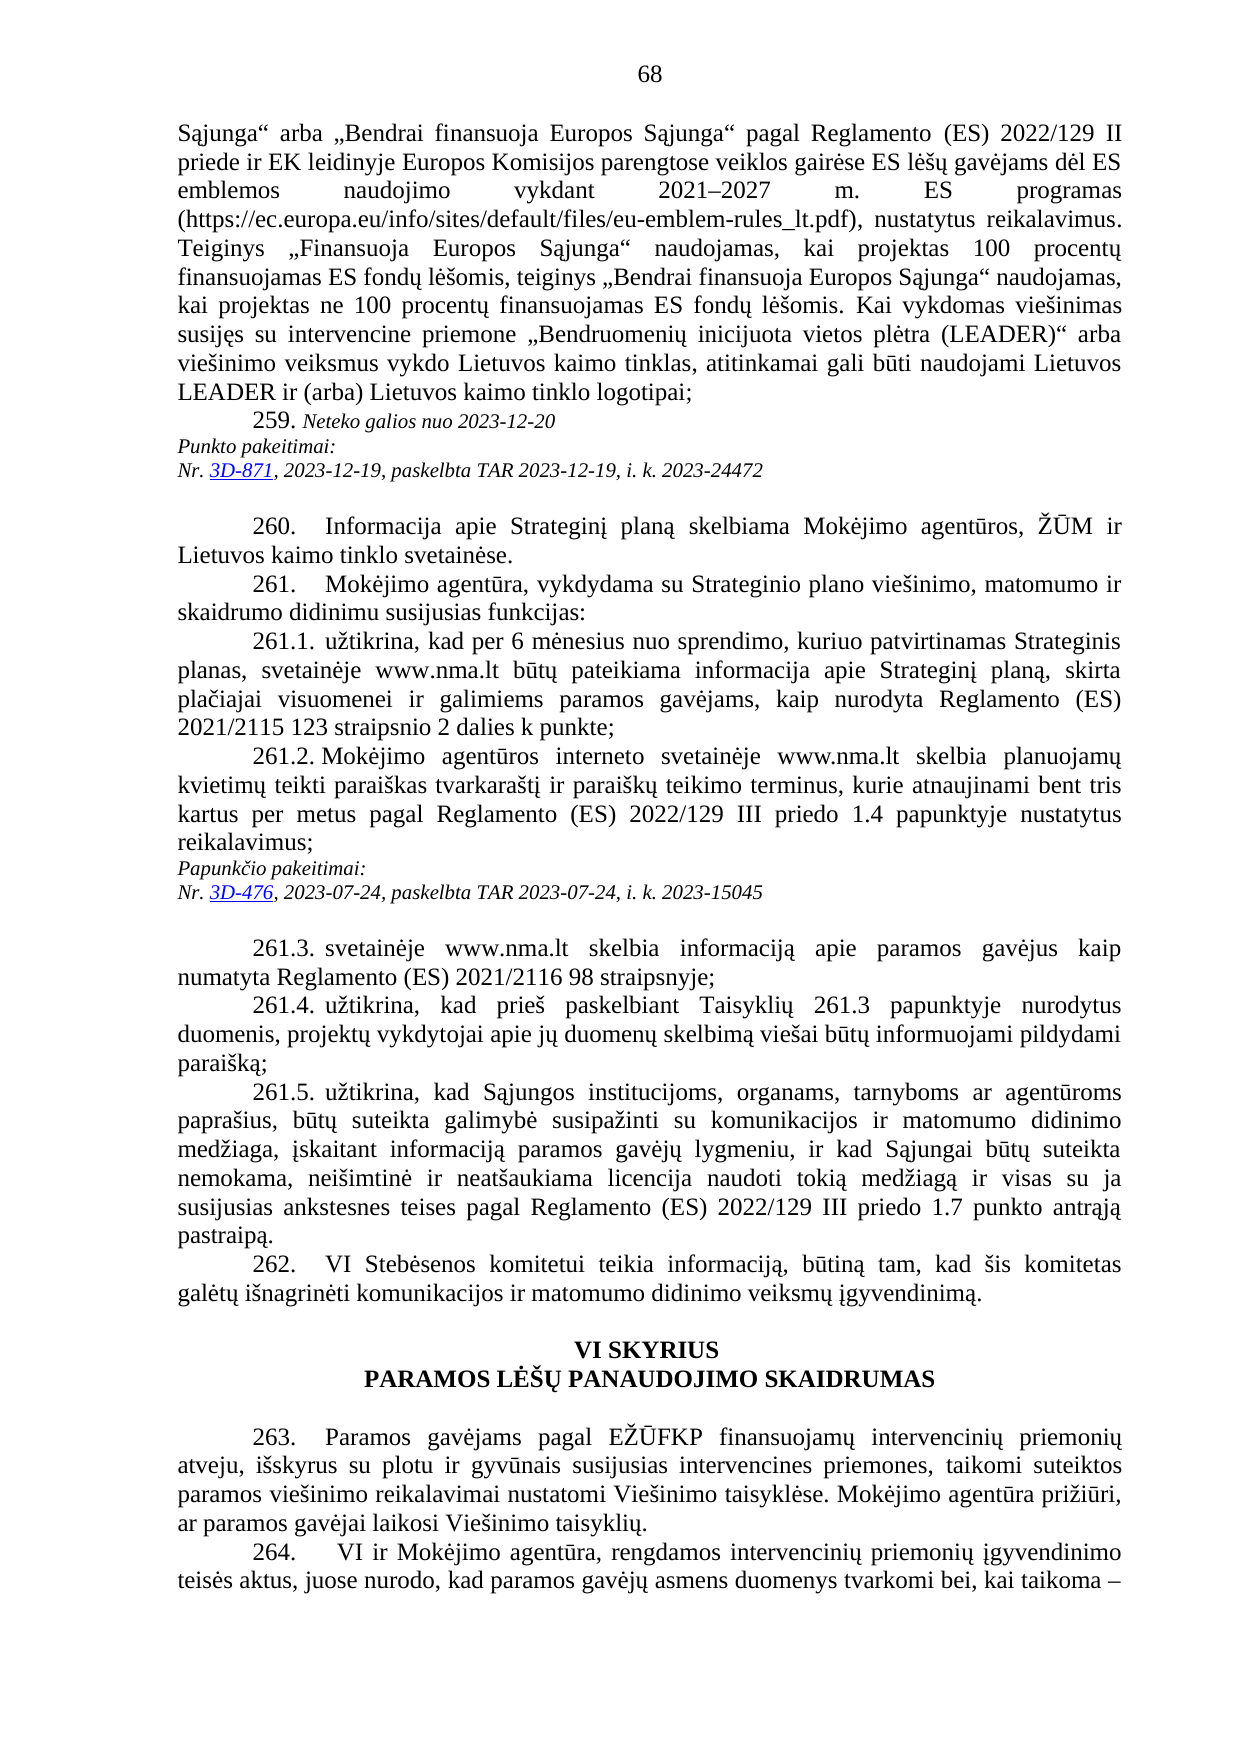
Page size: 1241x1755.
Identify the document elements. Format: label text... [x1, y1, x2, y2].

text Punkto pakeitimai: [177, 434, 1122, 458]
text 264. VI ir Mokėjimo agentūra, rengdamos intervencinių priemonių įgyvendinimo teisės aktus, juose nurodo, kad paramos gavėjų asmens duomenys tvarkomi bei, kai taikoma – [177, 1537, 1122, 1594]
text 260. Informacija apie Strateginį planą skelbiama Mokėjimo agentūros, ŽŪM ir Lietuvos kaimo tinklo svetainėse. [177, 511, 1122, 569]
text 263. Paramos gavėjams pagal EŽŪFKP finansuojamų intervencinių priemonių atveju, išskyrus su plotu ir gyvūnais susijusias intervencines priemones, taikomi suteiktos paramos viešinimo reikalavimai nustatomi Viešinimo taisyklėse. Mokėjimo agentūra prižiūri, ar paramos gavėjai laikosi Viešinimo taisyklių. [177, 1422, 1122, 1537]
text Nr. 3D-476, 2023-07-24, paskelbta TAR 2023-07-24, i. k. 2023-15045 [177, 880, 1122, 904]
text 261.3. svetainėje www.nma.lt skelbia informaciją apie paramos gavėjus kaip numatyta Reglamento (ES) 2021/2116 98 straipsnyje; [177, 933, 1122, 991]
text 262. VI Stebėsenos komitetui teikia informaciją, būtiną tam, kad šis komitetas galėtų išnagrinėti komunikacijos ir matomumo didinimo veiksmų įgyvendinimą. [177, 1249, 1122, 1307]
text 261. Mokėjimo agentūra, vykdydama su Strateginio plano viešinimo, matomumo ir skaidrumo didinimu susijusias funkcijas: [177, 569, 1122, 626]
text Sąjunga“ arba „Bendrai finansuoja Europos Sąjunga“ pagal Reglamento (ES) 2022/129 II priede ir EK leidinyje Europos Komisijos parengtose veiklos gairėse ES lėšų gavėjams dėl ES emblemos naudojimo vykdant 2021–2027 m. ES programas (https://ec.europa.eu/info/sites/default/files/eu-emblem-rules_lt.pdf), nustatytus reikalavimus. Teiginys „Finansuoja Europos Sąjunga“ naudojamas, kai projektas 100 procentų finansuojamas ES fondų lėšomis, teiginys „Bendrai finansuoja Europos Sąjunga“ naudojamas, kai projektas ne 100 procentų finansuojamas ES fondų lėšomis. Kai vykdomas viešinimas susijęs su intervencine priemone „Bendruomenių inicijuota vietos plėtra (LEADER)“ arba viešinimo veiksmus vykdo Lietuvos kaimo tinklas, atitinkamai gali būti naudojami Lietuvos LEADER ir (arba) Lietuvos kaimo tinklo logotipai; [177, 118, 1122, 406]
text Papunkčio pakeitimai: [177, 856, 1122, 880]
text VI SKYRIUS [177, 1336, 1122, 1364]
text 261.2. Mokėjimo agentūros interneto svetainėje www.nma.lt skelbia planuojamų kvietimų teikti paraiškas tvarkaraštį ir paraiškų teikimo terminus, kurie atnaujinami bent tris kartus per metus pagal Reglamento (ES) 2022/129 III priedo 1.4 papunktyje nustatytus reikalavimus; [177, 741, 1122, 856]
text Nr. 3D-871, 2023-12-19, paskelbta TAR 2023-12-19, i. k. 2023-24472 [177, 458, 1122, 482]
text 261.4. užtikrina, kad prieš paskelbiant Taisyklių 261.3 papunktyje nurodytus duomenis, projektų vykdytojai apie jų duomenų skelbimą viešai būtų informuojami pildydami paraišką; [177, 991, 1122, 1077]
text 259. Neteko galios nuo 2023-12-20 [177, 406, 1122, 434]
text 261.1. užtikrina, kad per 6 mėnesius nuo sprendimo, kuriuo patvirtinamas Strateginis planas, svetainėje www.nma.lt būtų pateikiama informacija apie Strateginį planą, skirta plačiajai visuomenei ir galimiems paramos gavėjams, kaip nurodyta Reglamento (ES) 2021/2115 123 straipsnio 2 dalies k punkte; [177, 626, 1122, 741]
text 261.5. užtikrina, kad Sąjungos institucijoms, organams, tarnyboms ar agentūroms paprašius, būtų suteikta galimybė susipažinti su komunikacijos ir matomumo didinimo medžiaga, įskaitant informaciją paramos gavėjų lygmeniu, ir kad Sąjungai būtų suteikta nemokama, neišimtinė ir neatšaukiama licencija naudoti tokią medžiagą ir visas su ja susijusias ankstesnes teises pagal Reglamento (ES) 2022/129 III priedo 1.7 punkto antrąją pastraipą. [177, 1077, 1122, 1249]
text PARAMOS LĖŠŲ PANAUDOJIMO SKAIDRUMAS [177, 1364, 1122, 1393]
